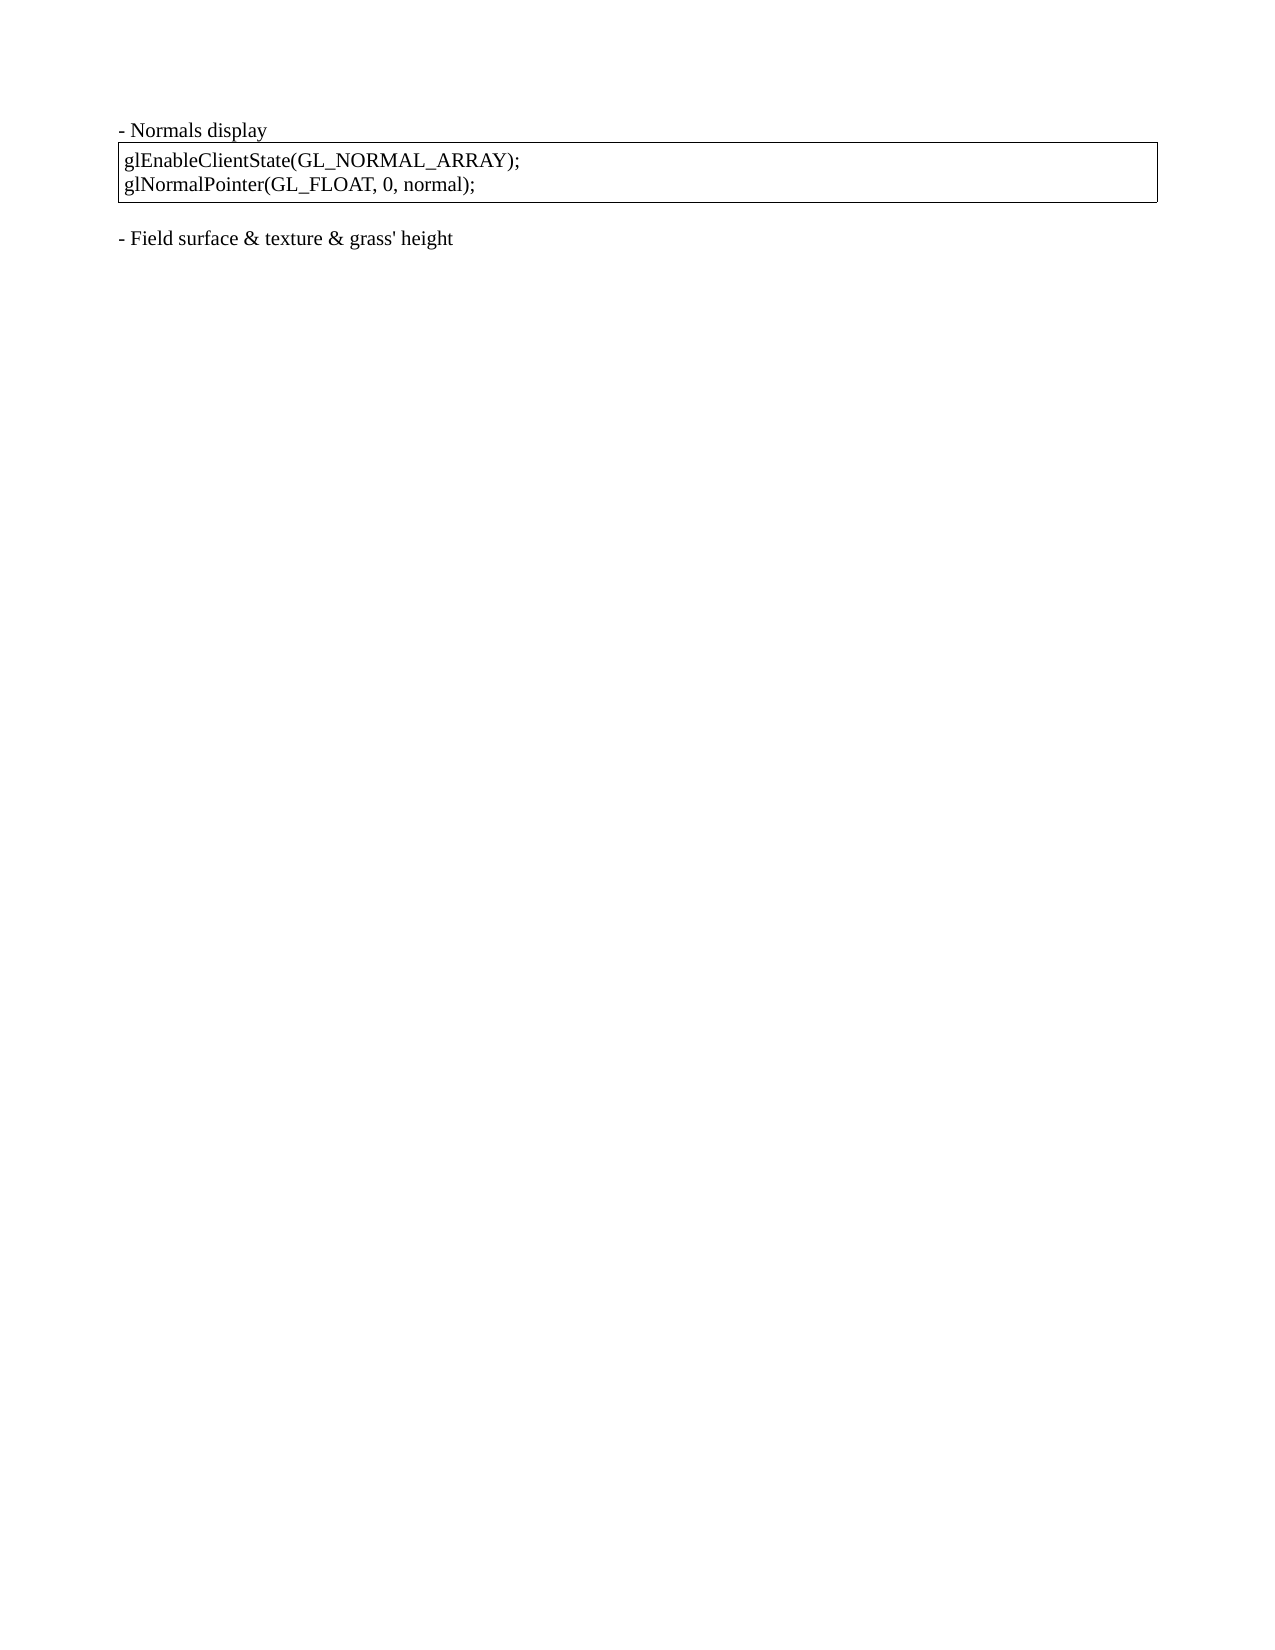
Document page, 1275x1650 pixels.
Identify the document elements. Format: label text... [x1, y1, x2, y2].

text - Field surface & texture & grass' height [118, 226, 1157, 250]
table_header glEnableClientState(GL_NORMAL_ARRAY); glNormalPointer(GL_FLOAT, 0, normal); [119, 143, 1157, 202]
text - Normals display [118, 118, 1157, 142]
